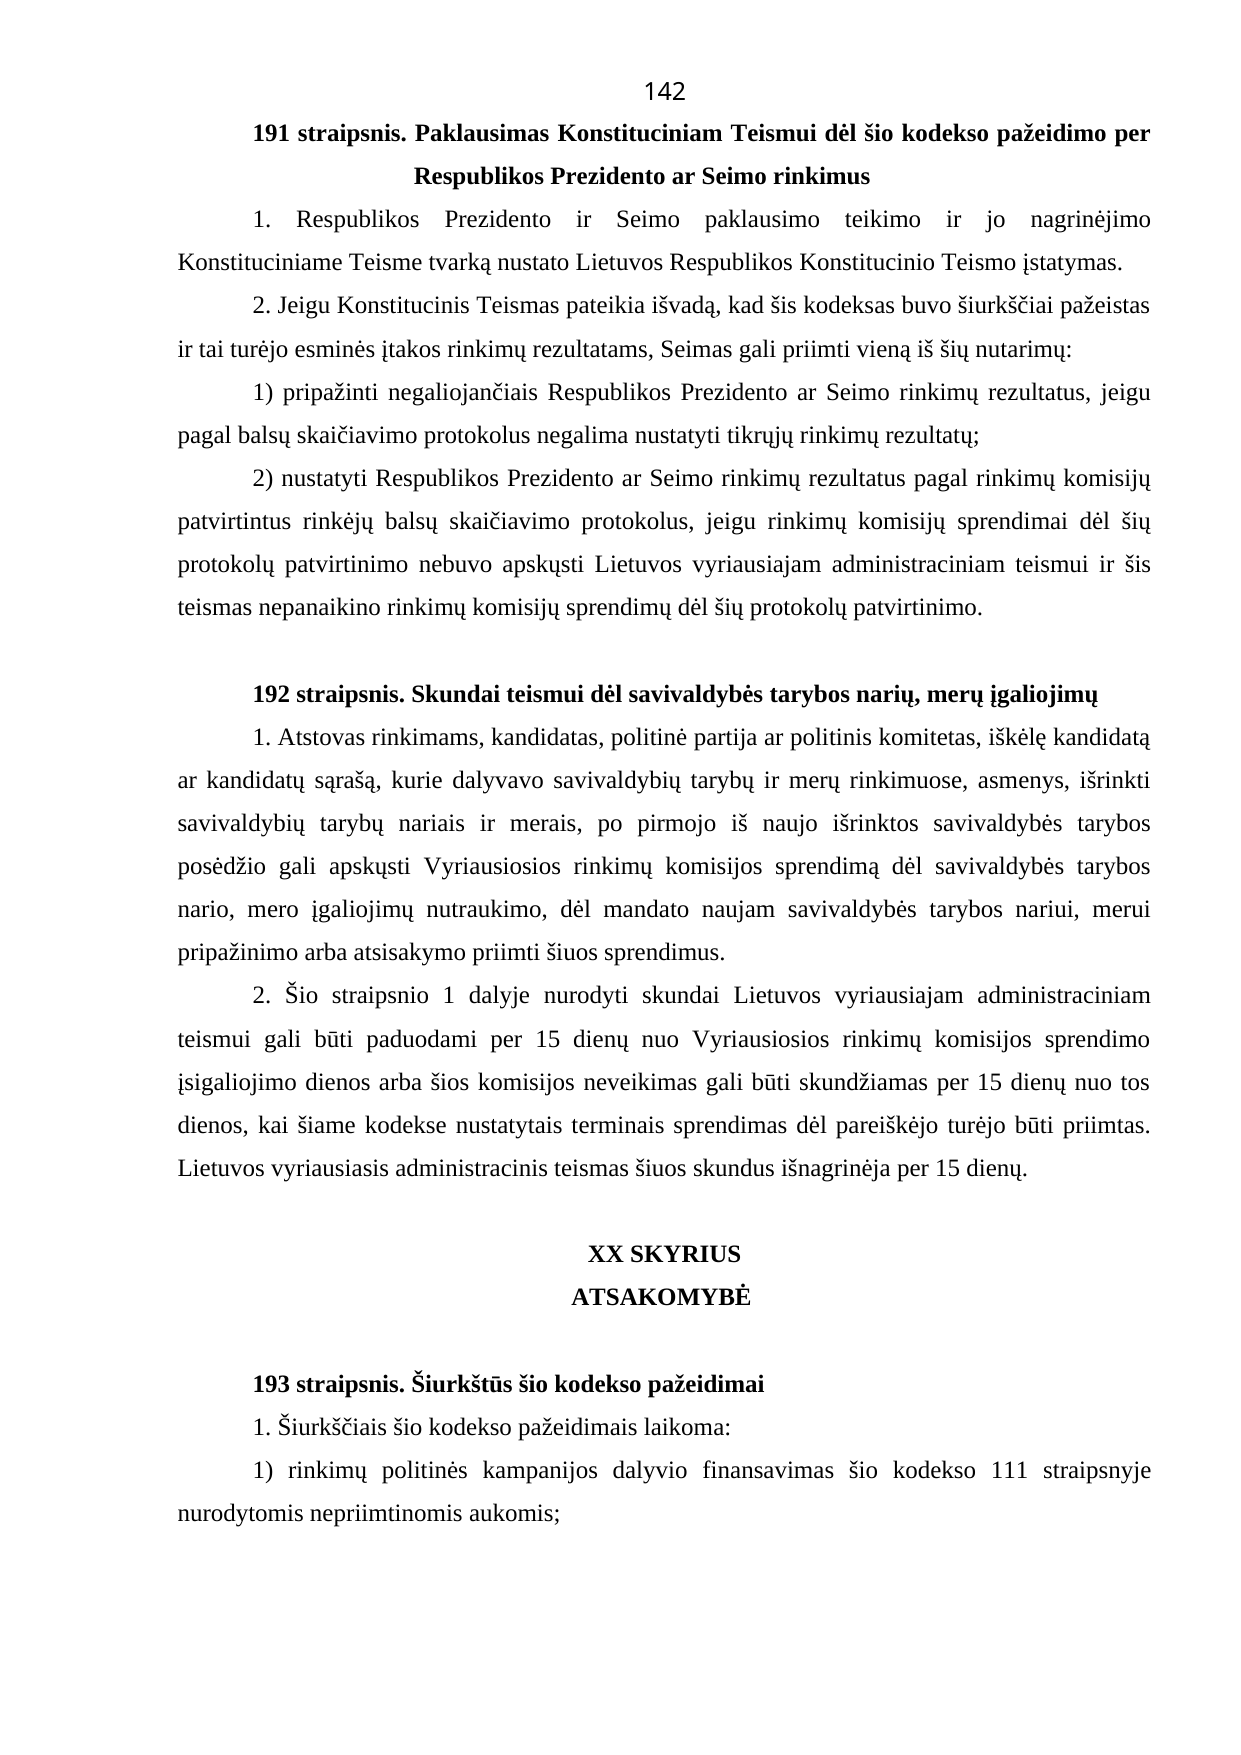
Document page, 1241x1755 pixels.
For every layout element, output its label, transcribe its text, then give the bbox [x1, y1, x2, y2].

text 191 straipsnis. Paklausimas Konstituciniam Teismui dėl šio kodekso pažeidimo per Respublikos Prezidento ar Seimo rinkimus [252, 118, 1152, 190]
text ATSAKOMYBĖ [177, 1282, 1152, 1311]
text 193 straipsnis. Šiurkštūs šio kodekso pažeidimai [177, 1369, 1152, 1397]
text 2. Jeigu Konstitucinis Teismas pateikia išvadą, kad šis kodeksas buvo šiurkščiai pažeistas ir tai turėjo esminės įtakos rinkimų rezultatams, Seimas gali priimti vieną iš šių nutarimų: [177, 291, 1152, 362]
text 192 straipsnis. Skundai teismui dėl savivaldybės tarybos narių, merų įgaliojimų [177, 679, 1152, 707]
text 1. Atstovas rinkimams, kandidatas, politinė partija ar politinis komitetas, iškėlę kandidatą ar kandidatų sąrašą, kurie dalyvavo savivaldybių tarybų ir merų rinkimuose, asmenys, išrinkti savivaldybių tarybų nariais ir merais, po pirmojo iš naujo išrinktos savivaldybės tarybos posėdžio gali apskųsti Vyriausiosios rinkimų komisijos sprendimą dėl savivaldybės tarybos nario, mero įgaliojimų nutraukimo, dėl mandato naujam savivaldybės tarybos nariui, merui pripažinimo arba atsisakymo priimti šiuos sprendimus. [177, 722, 1152, 966]
text 1) rinkimų politinės kampanijos dalyvio finansavimas šio kodekso 111 straipsnyje nurodytomis nepriimtinomis aukomis; [177, 1455, 1152, 1527]
text 1) pripažinti negaliojančiais Respublikos Prezidento ar Seimo rinkimų rezultatus, jeigu pagal balsų skaičiavimo protokolus negalima nustatyti tikrųjų rinkimų rezultatų; [177, 377, 1152, 449]
text 2. Šio straipsnio 1 dalyje nurodyti skundai Lietuvos vyriausiajam administraciniam teismui gali būti paduodami per 15 dienų nuo Vyriausiosios rinkimų komisijos sprendimo įsigaliojimo dienos arba šios komisijos neveikimas gali būti skundžiamas per 15 dienų nuo tos dienos, kai šiame kodekse nustatytais terminais sprendimas dėl pareiškėjo turėjo būti priimtas. Lietuvos vyriausiasis administracinis teismas šiuos skundus išnagrinėja per 15 dienų. [177, 981, 1152, 1182]
text XX SKYRIUS [177, 1239, 1152, 1268]
text 1. Respublikos Prezidento ir Seimo paklausimo teikimo ir jo nagrinėjimo Konstituciniame Teisme tvarką nustato Lietuvos Respublikos Konstitucinio Teismo įstatymas. [177, 204, 1152, 276]
text 1. Šiurkščiais šio kodekso pažeidimais laikoma: [177, 1412, 1152, 1441]
text 2) nustatyti Respublikos Prezidento ar Seimo rinkimų rezultatus pagal rinkimų komisijų patvirtintus rinkėjų balsų skaičiavimo protokolus, jeigu rinkimų komisijų sprendimai dėl šių protokolų patvirtinimo nebuvo apskųsti Lietuvos vyriausiajam administraciniam teismui ir šis teismas nepanaikino rinkimų komisijų sprendimų dėl šių protokolų patvirtinimo. [177, 463, 1152, 621]
